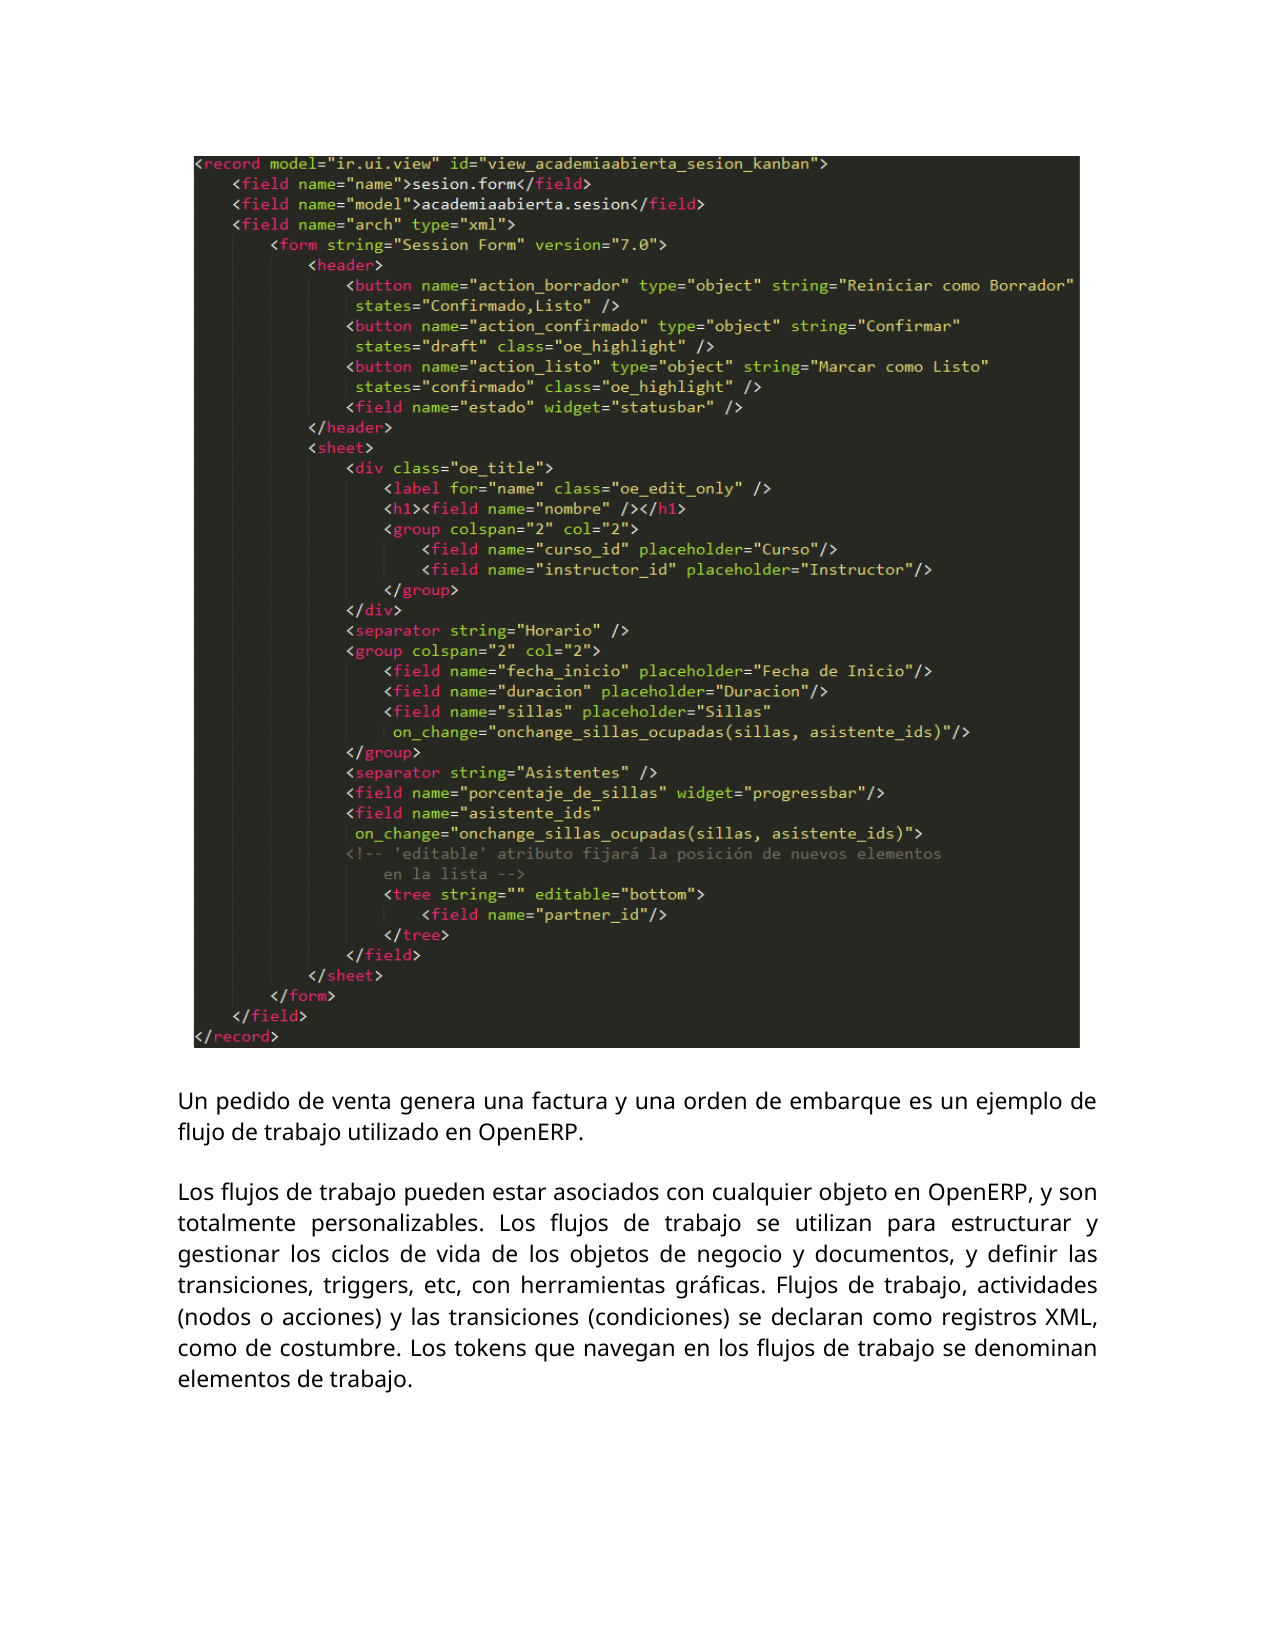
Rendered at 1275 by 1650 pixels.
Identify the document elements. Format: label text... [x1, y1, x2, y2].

text Un pedido de venta genera una factura y una orden de embarque es un ejemplo de flujo de trabajo utilizado en OpenERP. [177, 1085, 1098, 1148]
text Los flujos de trabajo pueden estar asociados con cualquier objeto en OpenERP, y son totalmente personalizables. Los flujos de trabajo se utilizan para estructurar y gestionar los ciclos de vida de los objetos de negocio y documentos, y definir las transiciones, triggers, etc, con herramientas gráficas. Flujos de trabajo, actividades (nodos o acciones) y las transiciones (condiciones) se declaran como registros XML, como de costumbre. Los tokens que navegan en los flujos de trabajo se denominan elementos de trabajo. [177, 1176, 1098, 1394]
picture [193, 156, 1082, 1048]
